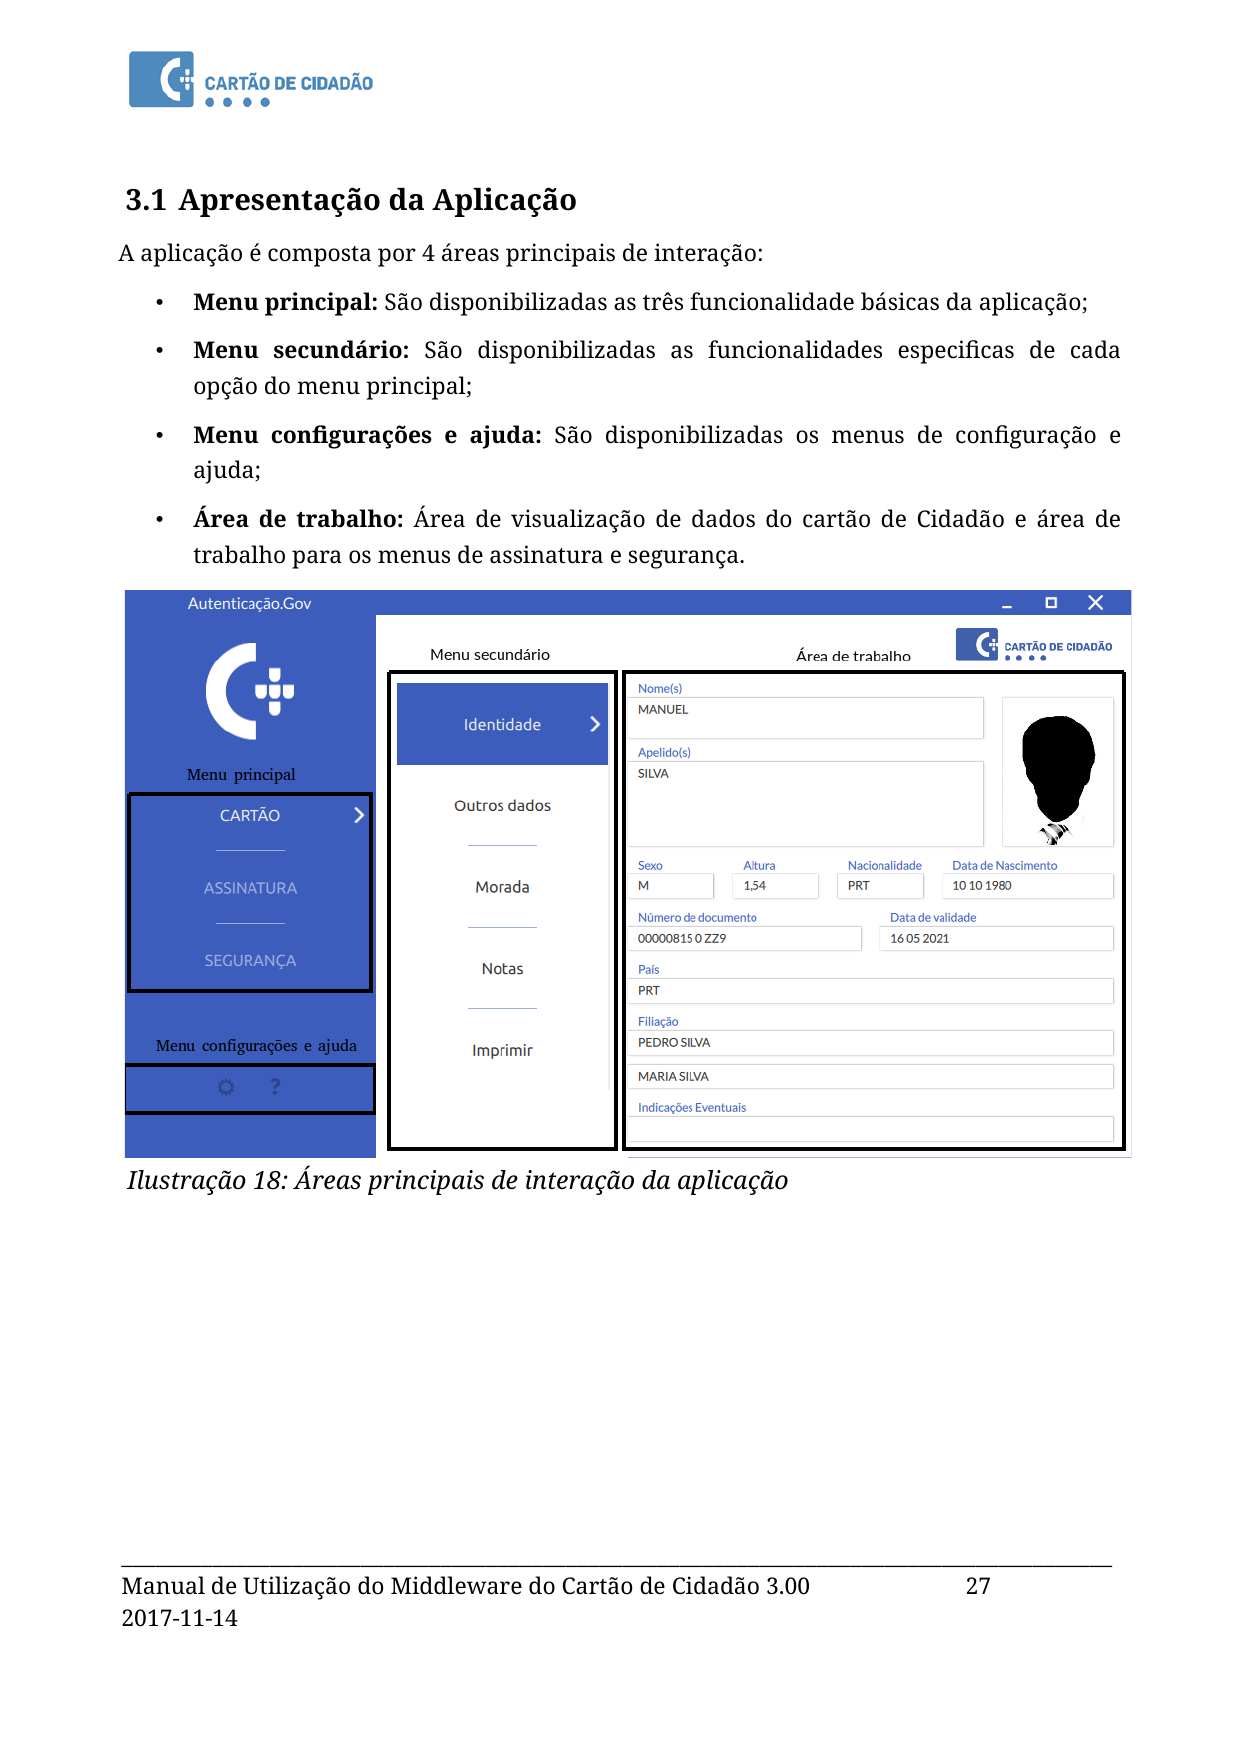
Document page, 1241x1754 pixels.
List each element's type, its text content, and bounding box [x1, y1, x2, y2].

picture [124, 590, 1132, 1158]
list Menu configurações e ajuda: São disponibilizadas os menus de configuração e ajuda; [156, 418, 1122, 486]
list Ilustração 18: Áreas principais de interação da aplicação [127, 1158, 1132, 1197]
picture [127, 45, 420, 115]
list Área de trabalho: Área de visualização de dados do cartão de Cidadão e área de trabalho para os menus de assinatura e segurança. [156, 503, 1122, 570]
subtitle Apresentação da Aplicação [118, 179, 1122, 219]
text A aplicação é composta por 4 áreas principais de interação: [118, 237, 1122, 268]
list Menu secundário: São disponibilizadas as funcionalidades especificas de cada opção do menu principal; [156, 334, 1122, 401]
list Menu principal: São disponibilizadas as três funcionalidade básicas da aplicação; [156, 286, 1122, 317]
list [127, 1197, 1132, 1292]
